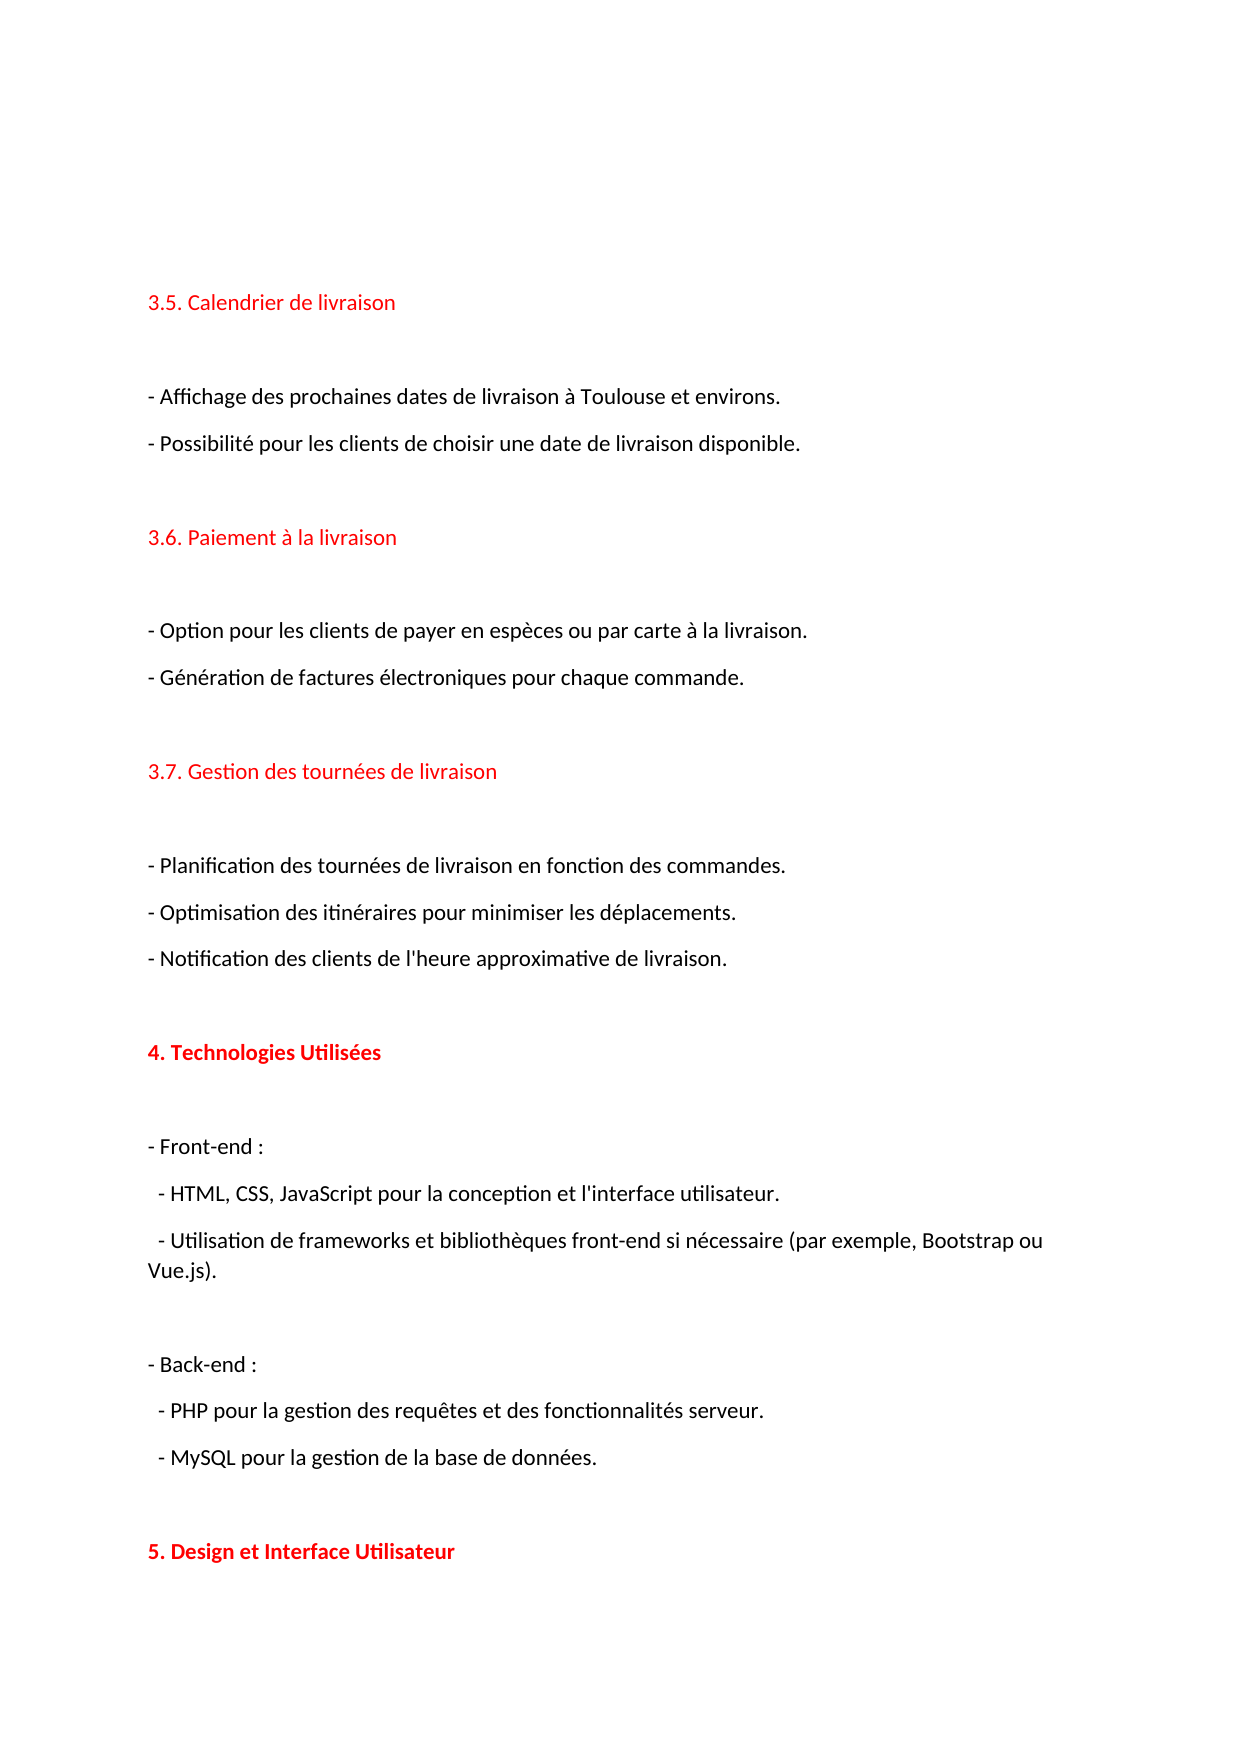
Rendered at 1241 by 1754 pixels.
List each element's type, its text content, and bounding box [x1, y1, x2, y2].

text - Utilisation de frameworks et bibliothèques front-end si nécessaire (par exemple, Bootstrap ou Vue.js). [148, 1226, 1093, 1284]
text 3.7. Gestion des tournées de livraison [148, 757, 1093, 785]
text - Planification des tournées de livraison en fonction des commandes. [148, 851, 1093, 879]
text 5. Design et Interface Utilisateur [148, 1537, 1093, 1565]
text 3.5. Calendrier de livraison [148, 288, 1093, 316]
text - Option pour les clients de payer en espèces ou par carte à la livraison. [148, 616, 1093, 644]
text 3.6. Paiement à la livraison [148, 523, 1093, 551]
text - Possibilité pour les clients de choisir une date de livraison disponible. [148, 429, 1093, 457]
text - Back-end : [148, 1350, 1093, 1378]
text - Front-end : [148, 1132, 1093, 1160]
text - Notification des clients de l'heure approximative de livraison. [148, 944, 1093, 972]
text - Affichage des prochaines dates de livraison à Toulouse et environs. [148, 382, 1093, 410]
text - Optimisation des itinéraires pour minimiser les déplacements. [148, 898, 1093, 926]
text - MySQL pour la gestion de la base de données. [148, 1443, 1093, 1471]
text 4. Technologies Utilisées [148, 1038, 1093, 1066]
text - PHP pour la gestion des requêtes et des fonctionnalités serveur. [148, 1397, 1093, 1424]
text - Génération de factures électroniques pour chaque commande. [148, 663, 1093, 691]
text - HTML, CSS, JavaScript pour la conception et l'interface utilisateur. [148, 1179, 1093, 1207]
